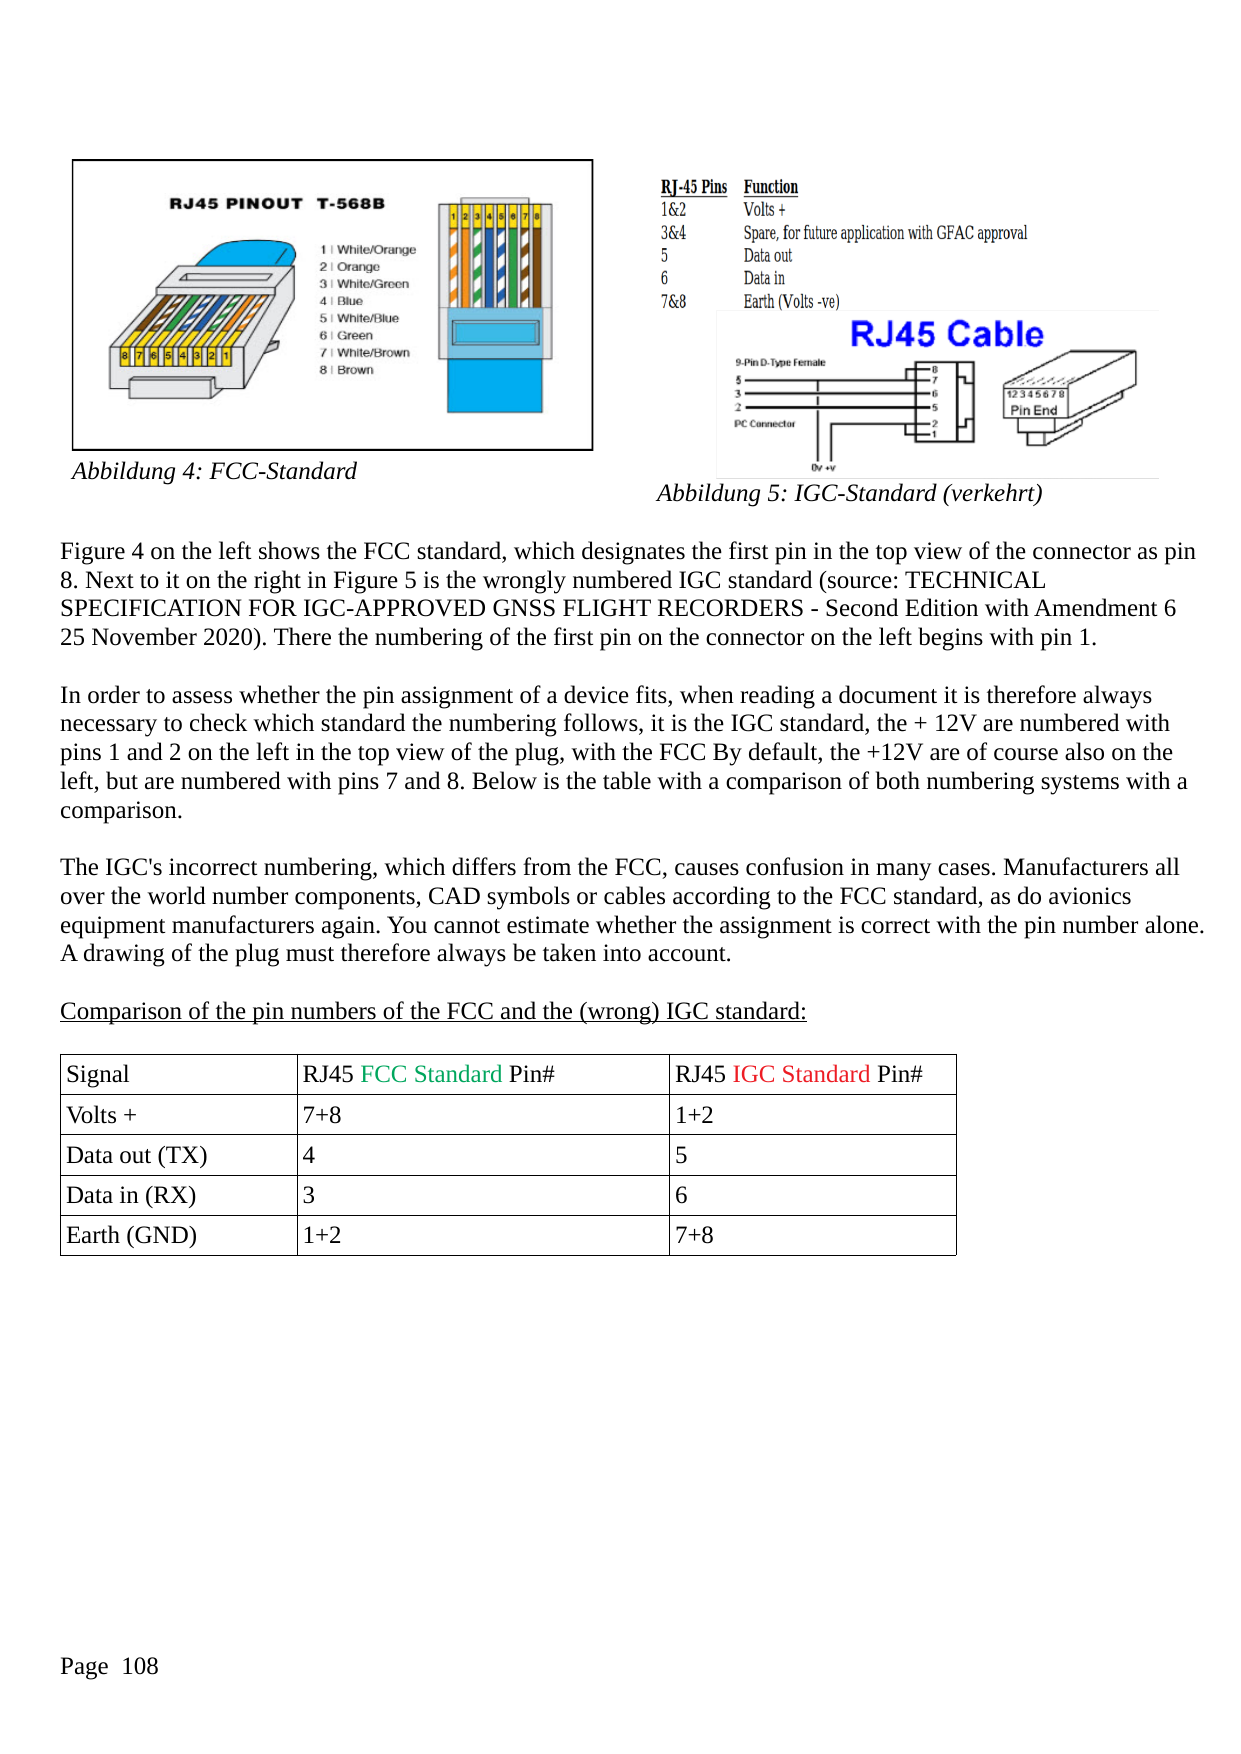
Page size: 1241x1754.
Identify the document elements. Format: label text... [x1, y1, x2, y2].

text Comparison of the pin numbers of the FCC and the (wrong) IGC standard: [60, 996, 1207, 1025]
table_cell 7+8 [670, 1216, 956, 1255]
picture [656, 171, 1159, 479]
text Figure 4 on the left shows the FCC standard, which designates the first pin in the top view of the connector as pin 8. Next to it on the right in Figure 5 is the wrongly numbered IGC standard (source: TECHNICAL SPECIFICATION FOR IGC-APPROVED GNSS FLIGHT RECORDERS - Second Edition with Amendment 6 25 November 2020). There the numbering of the first pin on the connector on the left begins with pin 1. [60, 536, 1207, 651]
table_header Signal [61, 1055, 297, 1094]
picture [71, 159, 594, 451]
table_cell Data in (RX) [61, 1176, 297, 1215]
table_cell 3 [298, 1176, 669, 1215]
table_header RJ45 IGC Standard Pin# [670, 1055, 956, 1094]
text Abbildung 5: IGC-Standard (verkehrt) [657, 479, 1159, 507]
table_cell 6 [670, 1176, 956, 1215]
table_cell Data out (TX) [61, 1135, 297, 1174]
table_cell 1+2 [670, 1095, 956, 1134]
text The IGC's incorrect numbering, which differs from the FCC, causes confusion in many cases. Manufacturers all over the world number components, CAD symbols or cables according to the FCC standard, as do avionics equipment manufacturers again. You cannot estimate whether the assignment is correct with the pin number alone. A drawing of the plug must therefore always be taken into account. [60, 852, 1207, 967]
table_cell Earth (GND) [61, 1216, 297, 1255]
table_header RJ45 FCC Standard Pin# [298, 1055, 669, 1094]
table_cell Volts + [61, 1095, 297, 1134]
table_cell 1+2 [298, 1216, 669, 1255]
table_cell 4 [298, 1135, 669, 1174]
text Abbildung 4: FCC-Standard [72, 451, 593, 484]
text In order to assess whether the pin assignment of a device fits, when reading a document it is therefore always necessary to check which standard the numbering follows, it is the IGC standard, the + 12V are numbered with pins 1 and 2 on the left in the top view of the plug, with the FCC By default, the +12V are of course also on the left, but are numbered with pins 7 and 8. Below is the table with a comparison of both numbering systems with a comparison. [60, 680, 1207, 823]
table_cell 7+8 [298, 1095, 669, 1134]
table_cell 5 [670, 1135, 956, 1174]
